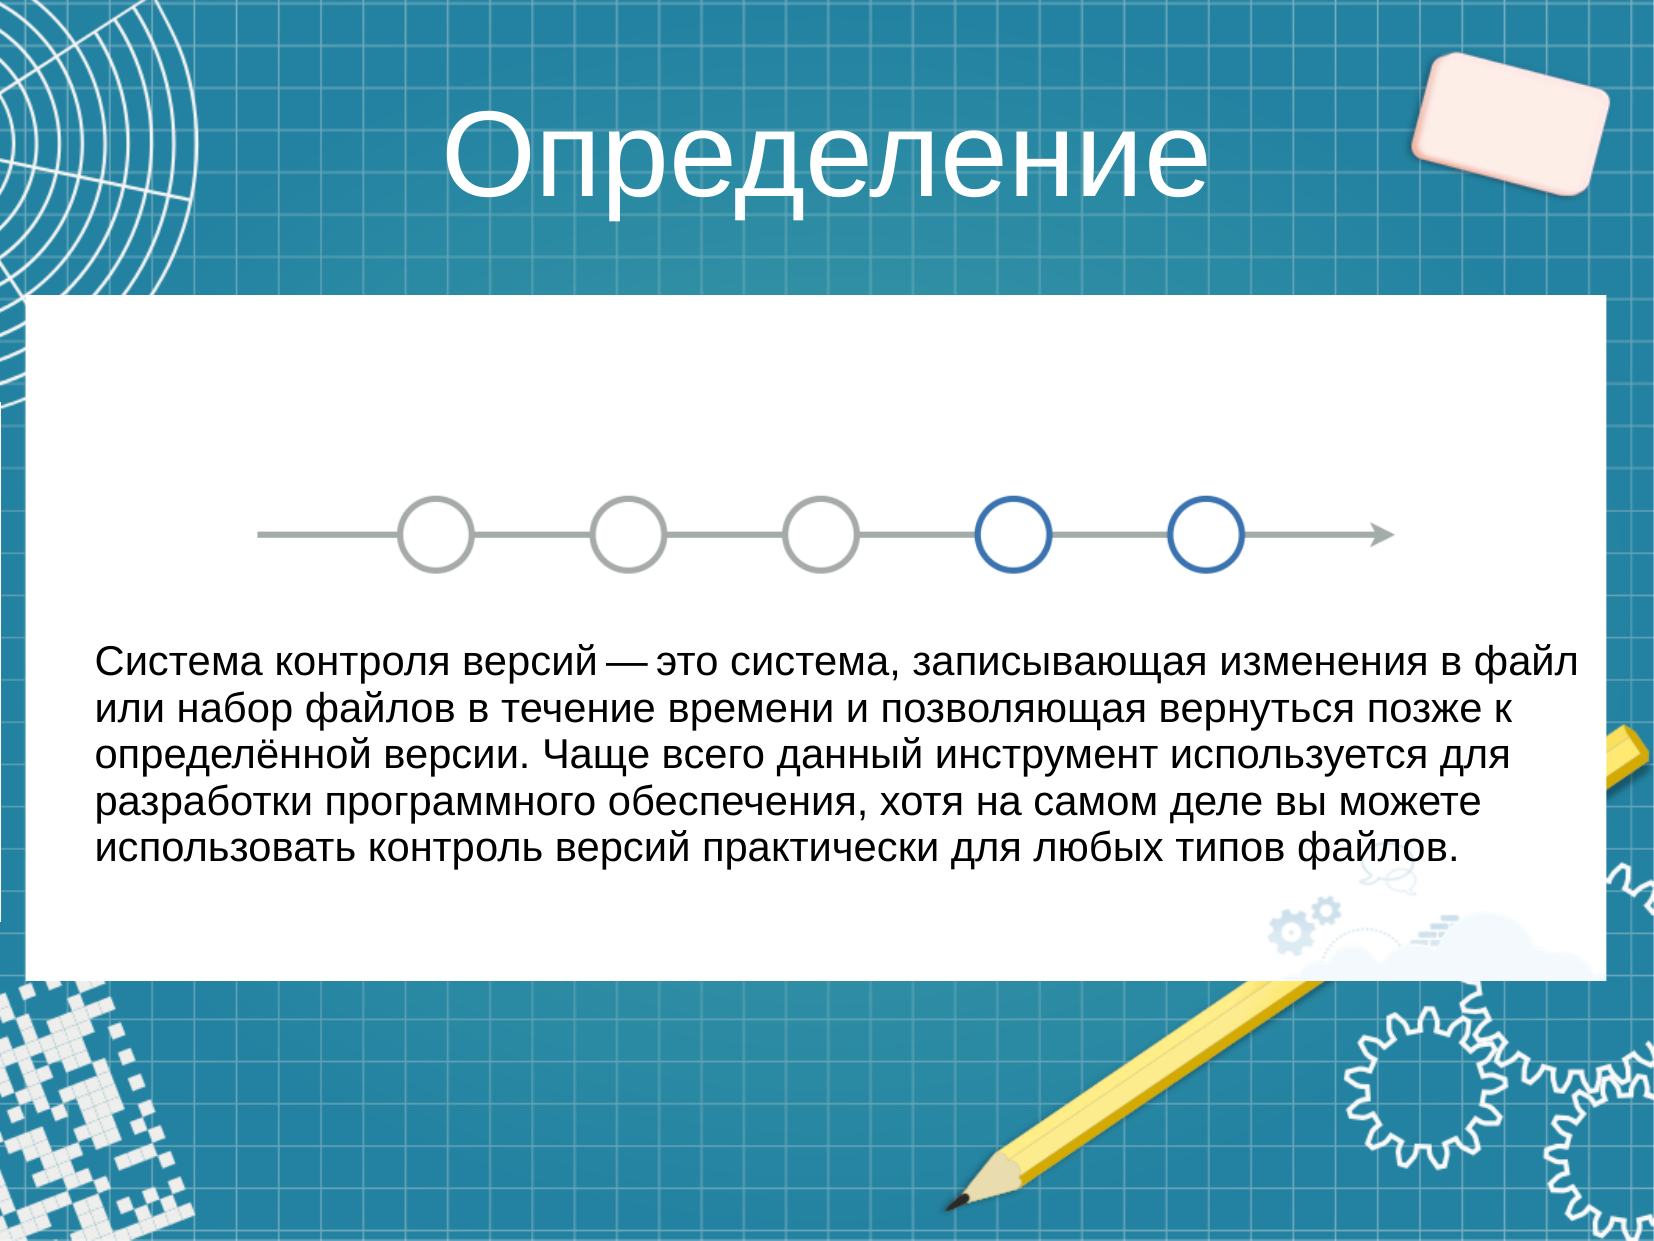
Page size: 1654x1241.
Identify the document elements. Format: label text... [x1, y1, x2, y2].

list Система контроля версий — это система, записывающая изменения в файл или набор файлов в течение времени и позволяющая вернуться позже к определённой версии. Чаще всего данный инструмент используется для разработки программного обеспечения, хотя на самом деле вы можете использовать контроль версий практически для любых типов файлов. [94, 637, 1583, 934]
picture [0, 0, 1654, 1241]
title Определение [82, 11, 1571, 296]
